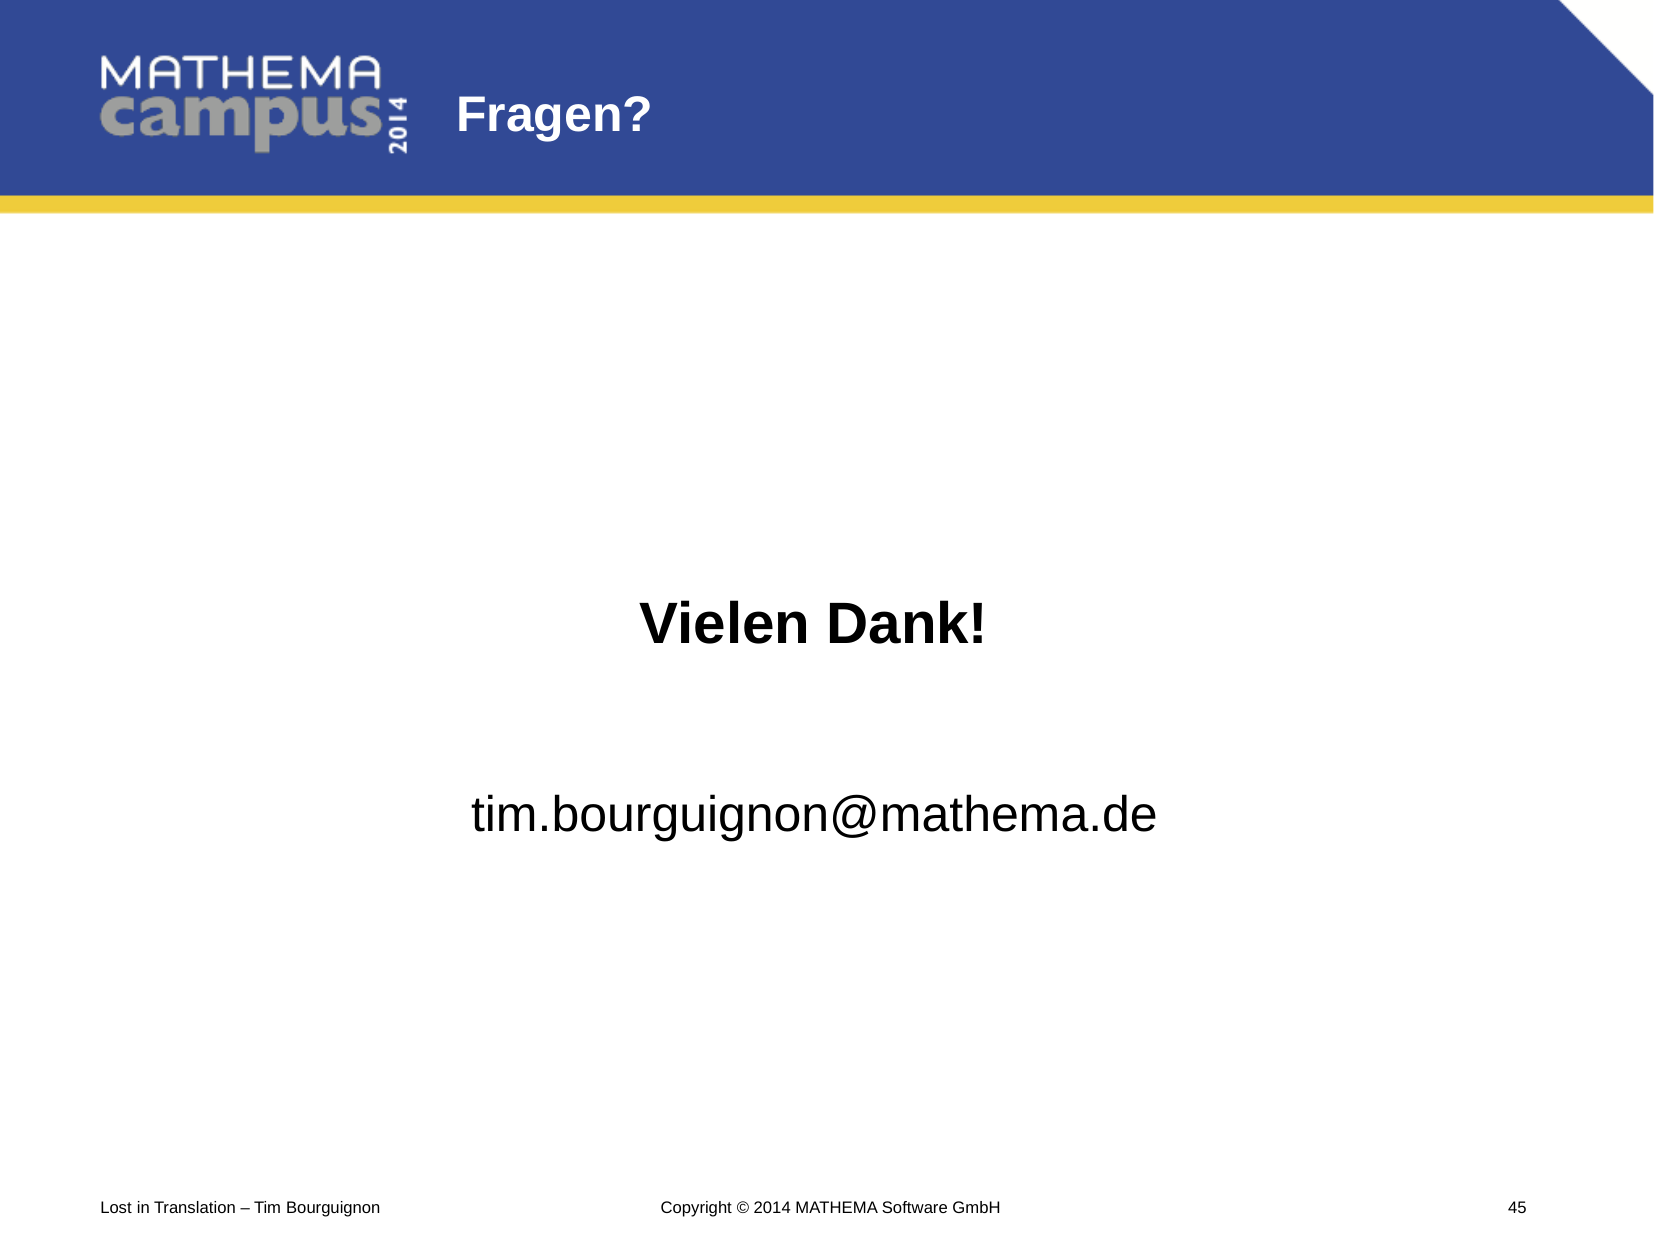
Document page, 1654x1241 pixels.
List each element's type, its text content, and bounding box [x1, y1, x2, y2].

subtitle Vielen Dank! tim.bourguignon@mathema.de [101, 295, 1528, 1139]
title Fragen? [456, 68, 1528, 160]
picture [0, 0, 1654, 217]
